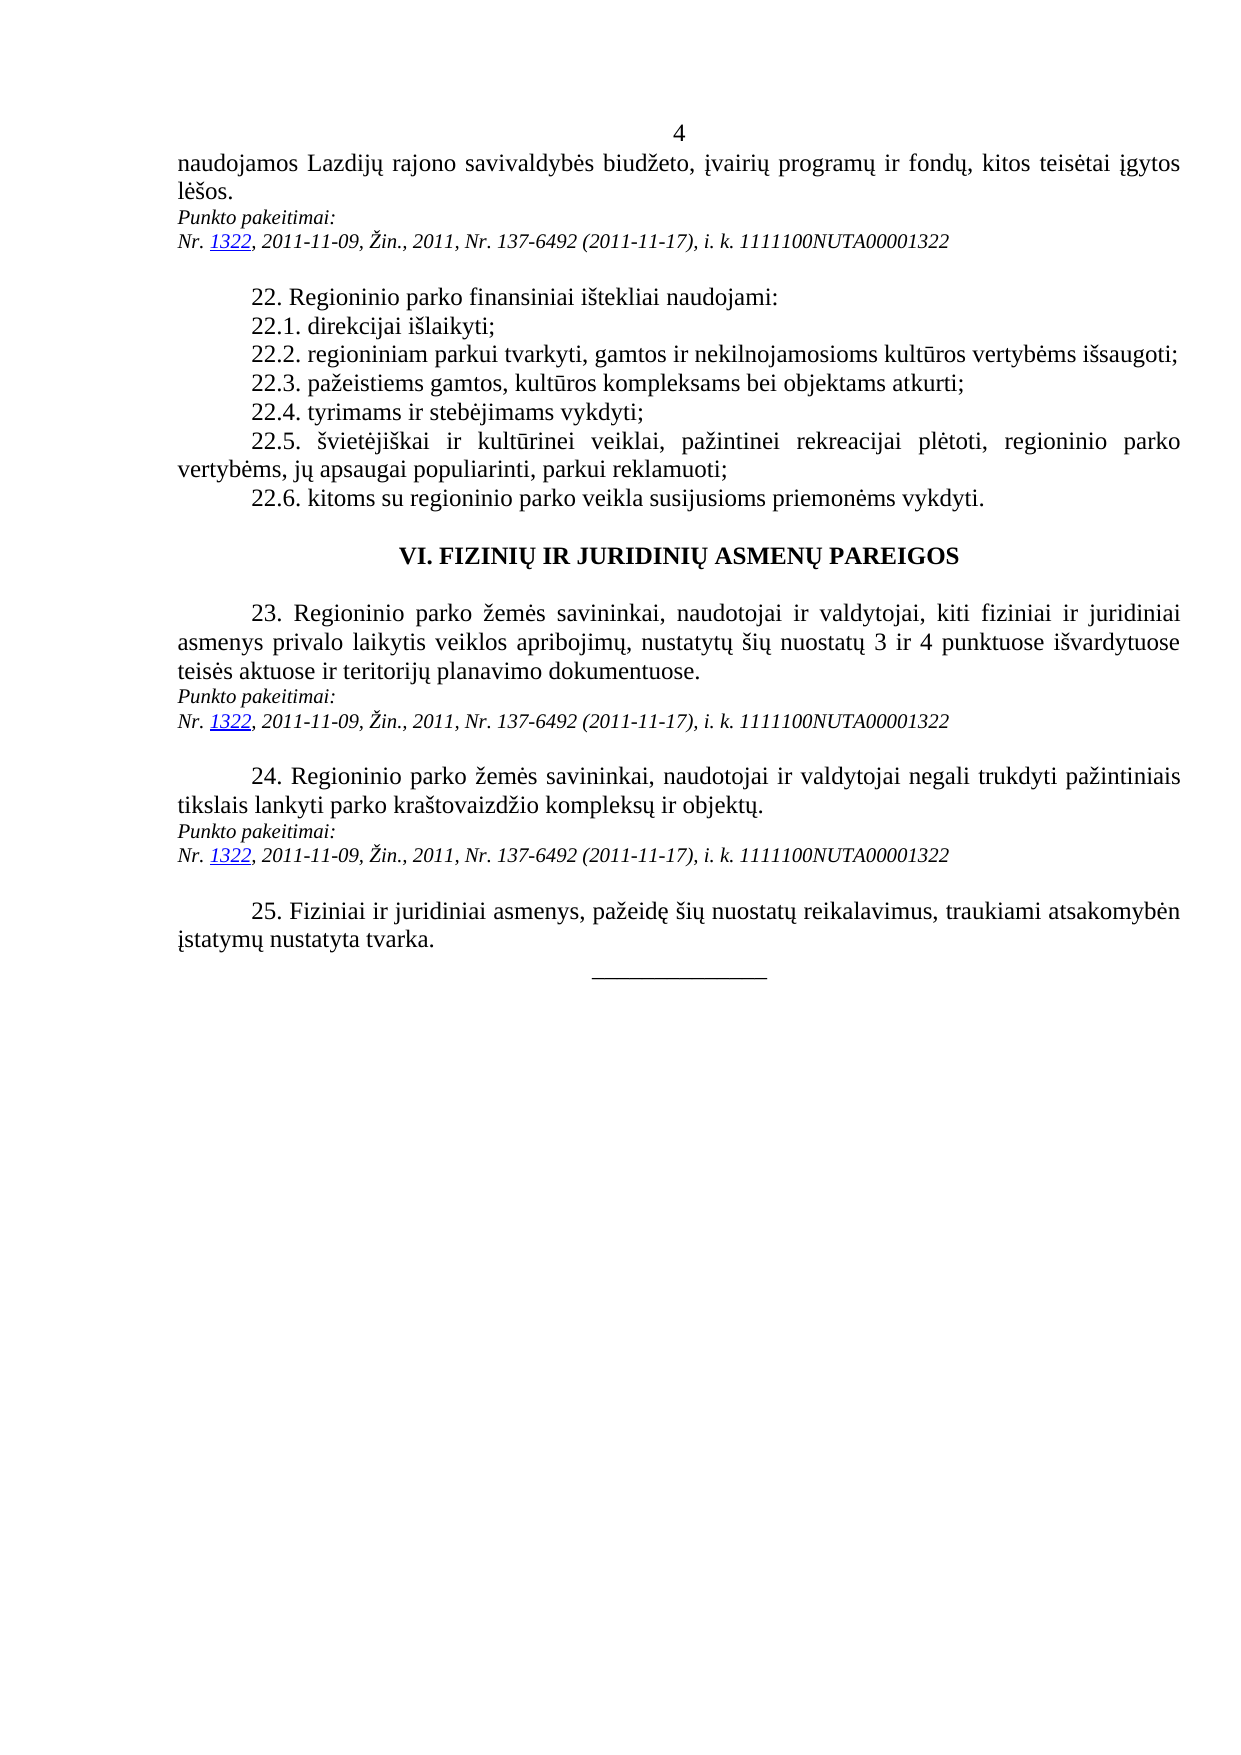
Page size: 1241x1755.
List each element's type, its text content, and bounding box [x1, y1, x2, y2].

text 22.1. direkcijai išlaikyti; [177, 311, 1181, 339]
text 22. Regioninio parko finansiniai ištekliai naudojami: [177, 282, 1181, 311]
text Punkto pakeitimai: [177, 819, 1181, 843]
text Punkto pakeitimai: [177, 205, 1181, 229]
text 22.5. švietėjiškai ir kultūrinei veiklai, pažintinei rekreacijai plėtoti, regioninio parko vertybėms, jų apsaugai populiarinti, parkui reklamuoti; [177, 426, 1181, 483]
text Nr. 1322, 2011-11-09, Žin., 2011, Nr. 137-6492 (2011-11-17), i. k. 1111100NUTA00001322 [177, 229, 1181, 253]
text 25. Fiziniai ir juridiniai asmenys, pažeidę šių nuostatų reikalavimus, traukiami atsakomybėn įstatymų nustatyta tvarka. [177, 896, 1181, 953]
text ______________ [177, 953, 1181, 982]
text 23. Regioninio parko žemės savininkai, naudotojai ir valdytojai, kiti fiziniai ir juridiniai asmenys privalo laikytis veiklos apribojimų, nustatytų šių nuostatų 3 ir 4 punktuose išvardytuose teisės aktuose ir teritorijų planavimo dokumentuose. [177, 598, 1181, 684]
text Punkto pakeitimai: [177, 684, 1181, 708]
text Nr. 1322, 2011-11-09, Žin., 2011, Nr. 137-6492 (2011-11-17), i. k. 1111100NUTA00001322 [177, 843, 1181, 867]
text 22.2. regioniniam parkui tvarkyti, gamtos ir nekilnojamosioms kultūros vertybėms išsaugoti; [177, 339, 1181, 368]
subtitle VI. FIZINIŲ IR JURIDINIŲ ASMENŲ PAREIGOS [177, 541, 1181, 569]
text Nr. 1322, 2011-11-09, Žin., 2011, Nr. 137-6492 (2011-11-17), i. k. 1111100NUTA00001322 [177, 708, 1181, 733]
text 22.3. pažeistiems gamtos, kultūros kompleksams bei objektams atkurti; [177, 368, 1181, 397]
text 22.4. tyrimams ir stebėjimams vykdyti; [177, 397, 1181, 426]
text naudojamos Lazdijų rajono savivaldybės biudžeto, įvairių programų ir fondų, kitos teisėtai įgytos lėšos. [177, 148, 1181, 205]
text 22.6. kitoms su regioninio parko veikla susijusioms priemonėms vykdyti. [177, 483, 1181, 512]
text 24. Regioninio parko žemės savininkai, naudotojai ir valdytojai negali trukdyti pažintiniais tikslais lankyti parko kraštovaizdžio kompleksų ir objektų. [177, 761, 1181, 819]
